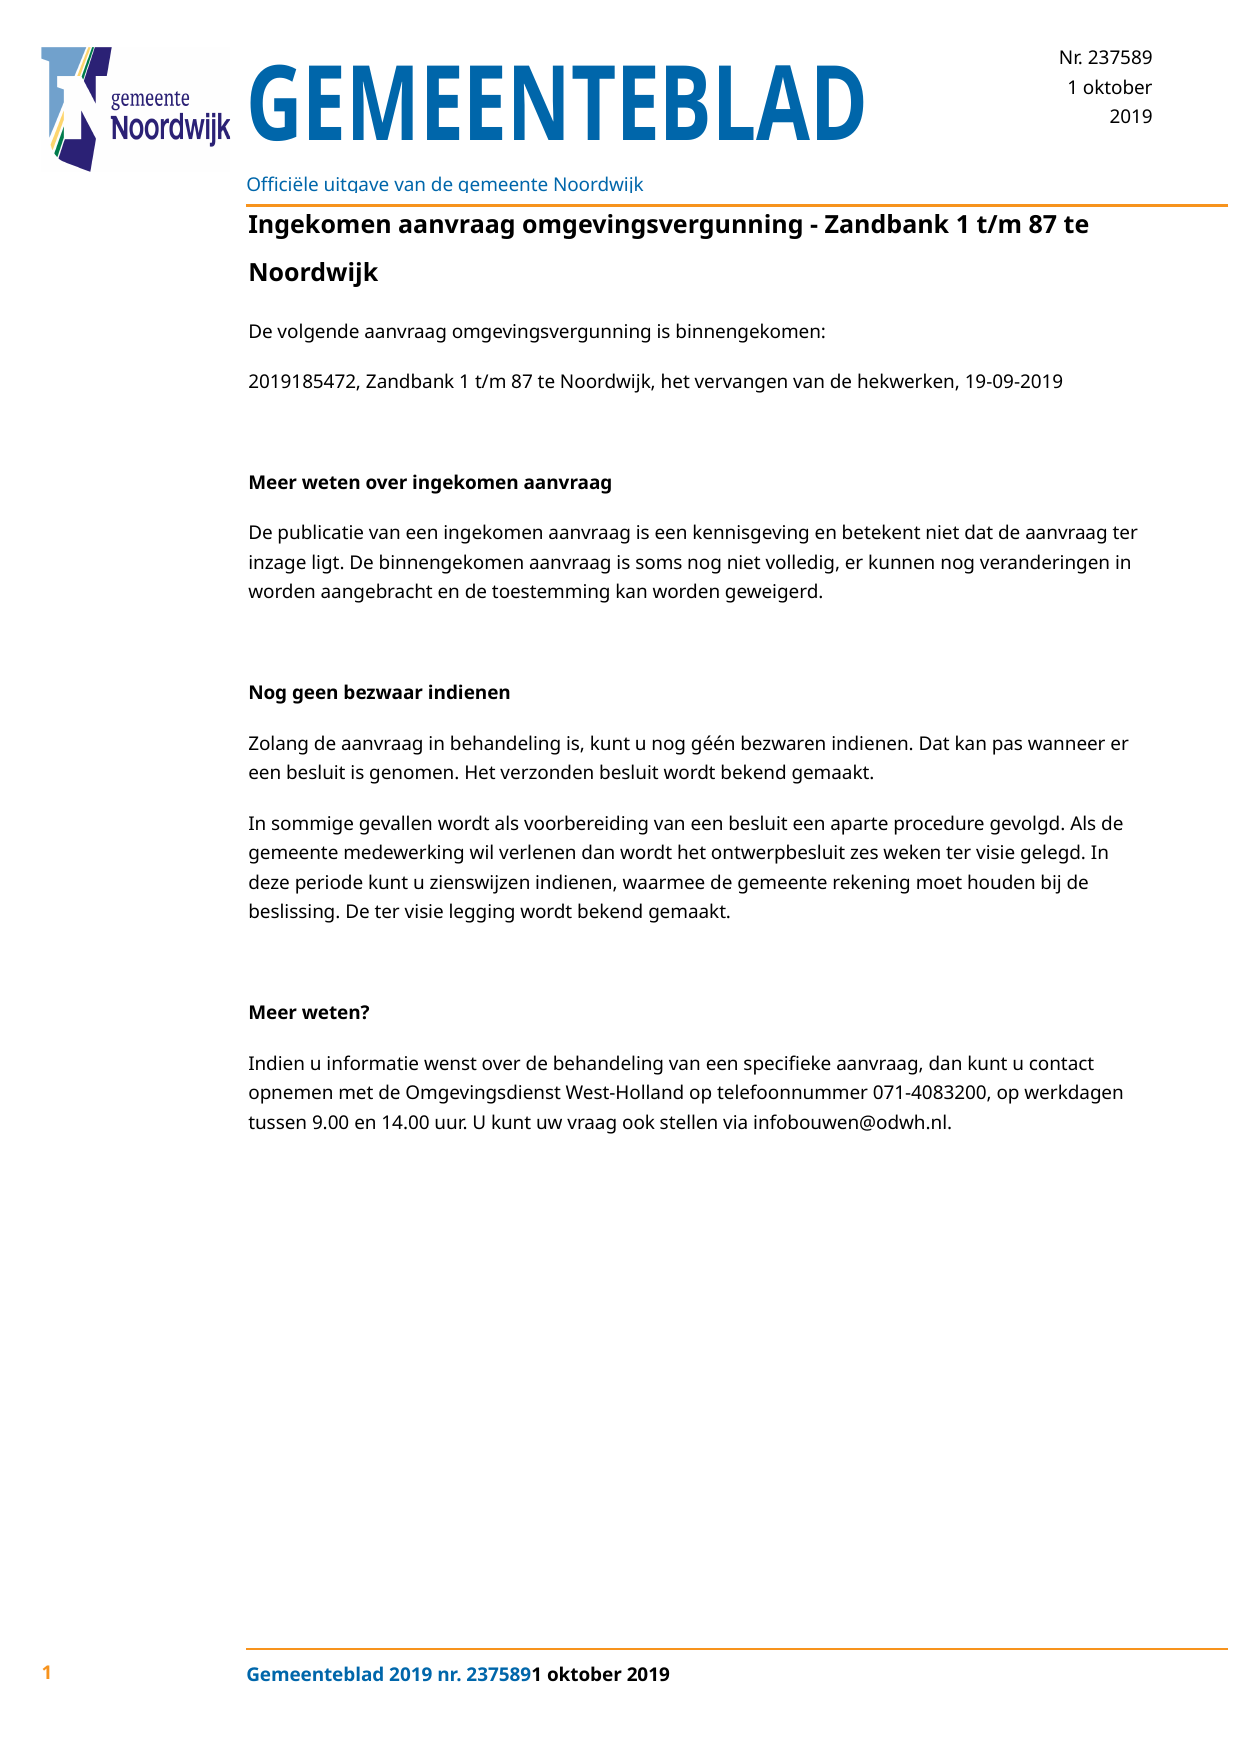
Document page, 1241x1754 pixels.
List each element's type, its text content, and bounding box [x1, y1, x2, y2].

text De publicatie van een ingekomen aanvraag is een kennisgeving en betekent niet dat de aanvraag ter inzage ligt. De binnengekomen aanvraag is soms nog niet volledig, er kunnen nog veranderingen in worden aangebracht en de toestemming kan worden geweigerd. [248, 519, 1152, 604]
text Meer weten over ingekomen aanvraag [248, 469, 1152, 495]
text Indien u informatie wenst over de behandeling van een specifieke aanvraag, dan kunt u contact opnemen met de Omgevingsdienst West-Holland op telefoonnummer 071-4083200, op werkdagen tussen 9.00 en 14.00 uur. U kunt uw vraag ook stellen via infobouwen@odwh.nl. [248, 1050, 1152, 1135]
text De volgende aanvraag omgevingsvergunning is binnengekomen: [248, 318, 1152, 344]
picture [41, 47, 231, 172]
text Ingekomen aanvraag omgevingsvergunning - Zandbank 1 t/m 87 te Noordwijk [248, 207, 1152, 288]
text Zolang de aanvraag in behandeling is, kunt u nog géén bezwaren indienen. Dat kan pas wanneer er een besluit is genomen. Het verzonden besluit wordt bekend gemaakt. [248, 730, 1152, 785]
text Meer weten? [248, 999, 1152, 1025]
text Nog geen bezwaar indienen [248, 679, 1152, 705]
text 2019185472, Zandbank 1 t/m 87 te Noordwijk, het vervangen van de hekwerken, 19-09-2019 [248, 368, 1152, 394]
text In sommige gevallen wordt als voorbereiding van een besluit een aparte procedure gevolgd. Als de gemeente medewerking wil verlenen dan wordt het ontwerpbesluit zes weken ter visie gelegd. In deze periode kunt u zienswijzen indienen, waarmee de gemeente rekening moet houden bij de beslissing. De ter visie legging wordt bekend gemaakt. [248, 810, 1152, 924]
